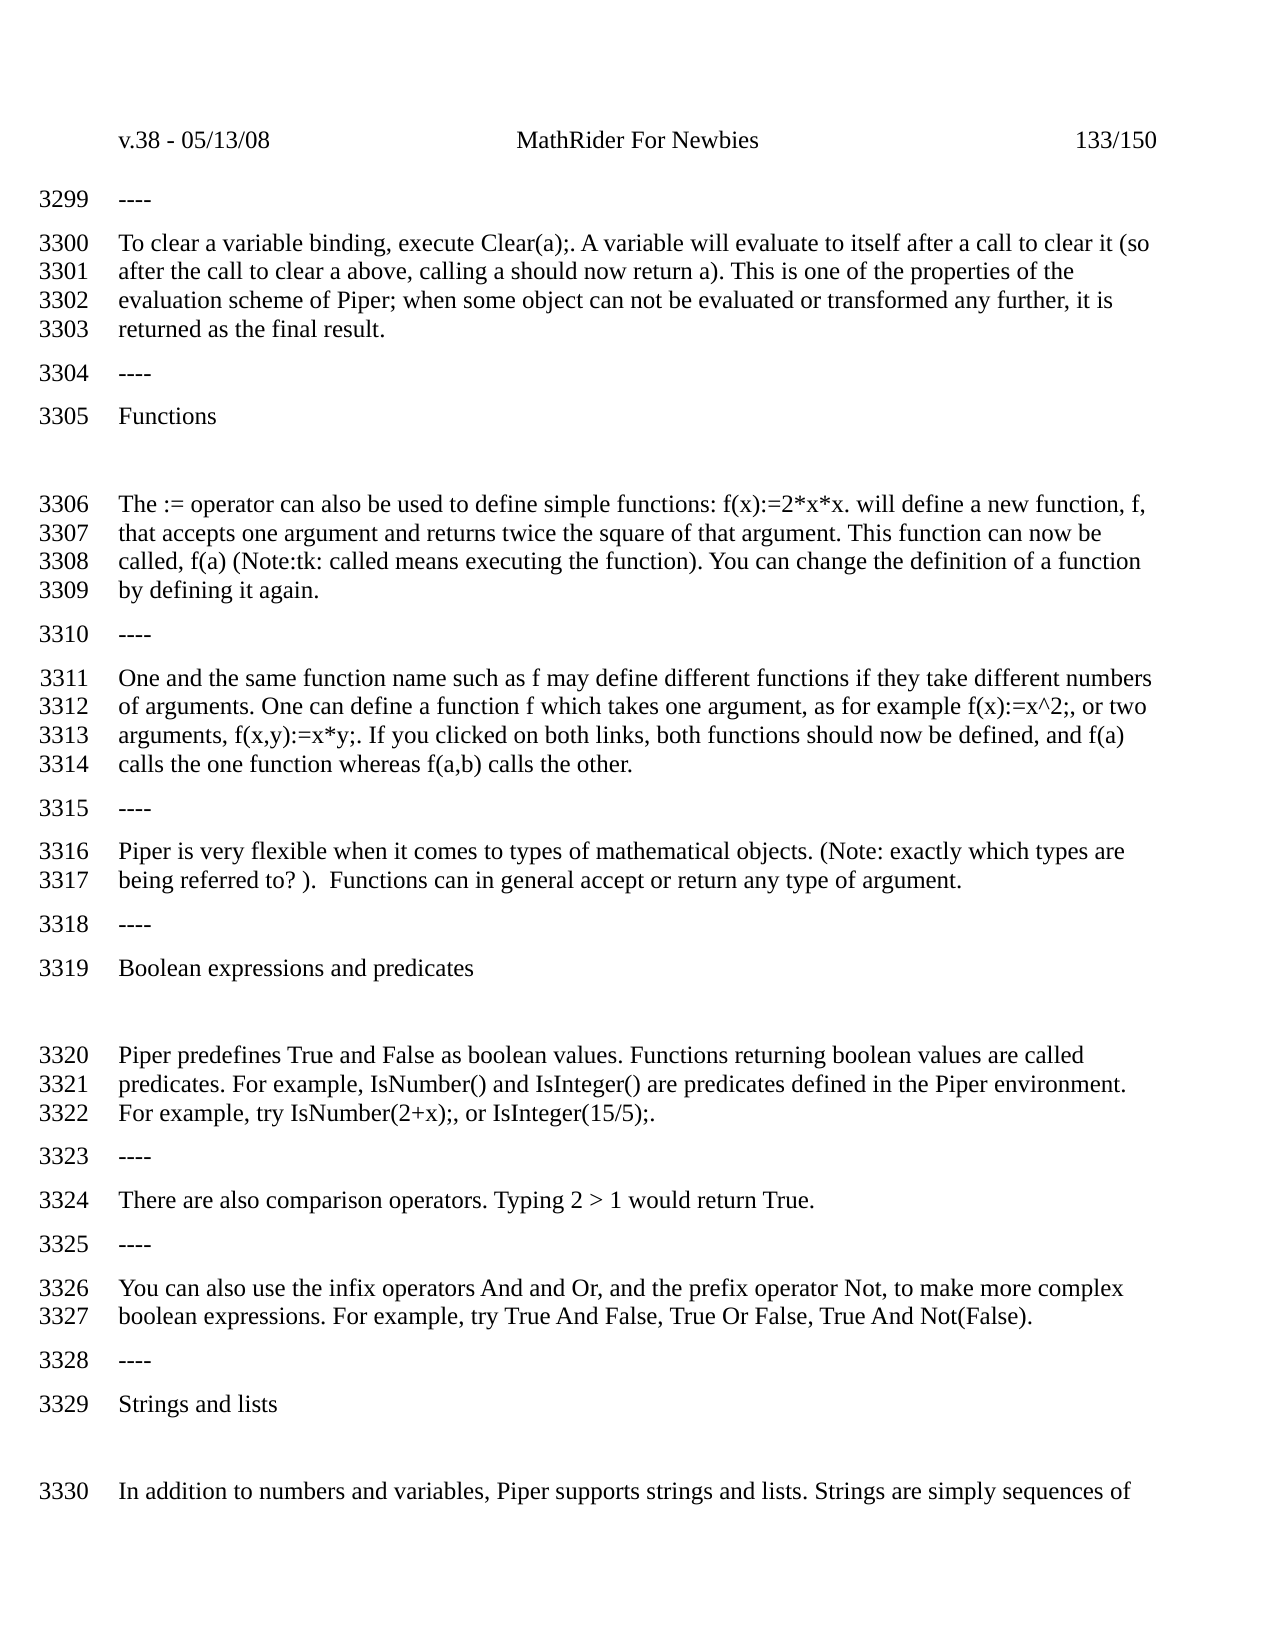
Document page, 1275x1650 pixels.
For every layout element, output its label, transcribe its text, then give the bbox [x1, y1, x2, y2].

text Functions [118, 401, 1157, 430]
text Boolean expressions and predicates [118, 953, 1157, 981]
text ---- [118, 1141, 1157, 1170]
text ---- [118, 184, 1157, 213]
text Piper predefines True and False as boolean values. Functions returning boolean values are called predicates. For example, IsNumber() and IsInteger() are predicates defined in the Piper environment. For example, try IsNumber(2+x);, or IsInteger(15/5);. [118, 1040, 1157, 1126]
text ---- [118, 619, 1157, 648]
text One and the same function name such as f may define different functions if they take different numbers of arguments. One can define a function f which takes one argument, as for example f(x):=x^2;, or two arguments, f(x,y):=x*y;. If you clicked on both links, both functions should now be defined, and f(a) calls the one function whereas f(a,b) calls the other. [118, 663, 1157, 778]
text ---- [118, 1229, 1157, 1258]
text ---- [118, 358, 1157, 386]
text Strings and lists [118, 1389, 1157, 1418]
text The := operator can also be used to define simple functions: f(x):=2*x*x. will define a new function, f, that accepts one argument and returns twice the square of that argument. This function can now be called, f(a) (Note:tk: called means executing the function). You can change the definition of a function by defining it again. [118, 489, 1157, 604]
text ---- [118, 793, 1157, 821]
text To clear a variable binding, execute Clear(a);. A variable will evaluate to itself after a call to clear it (so after the call to clear a above, calling a should now return a). This is one of the properties of the evaluation scheme of Piper; when some object can not be evaluated or transformed any further, it is returned as the final result. [118, 228, 1157, 343]
text In addition to numbers and variables, Piper supports strings and lists. Strings are simply sequences of [118, 1476, 1157, 1505]
text ---- [118, 909, 1157, 938]
text ---- [118, 1345, 1157, 1374]
text There are also comparison operators. Typing 2 > 1 would return True. [118, 1185, 1157, 1214]
text Piper is very flexible when it comes to types of mathematical objects. (Note: exactly which types are being referred to? ). Functions can in general accept or return any type of argument. [118, 836, 1157, 894]
text You can also use the infix operators And and Or, and the prefix operator Not, to make more complex boolean expressions. For example, try True And False, True Or False, True And Not(False). [118, 1273, 1157, 1330]
